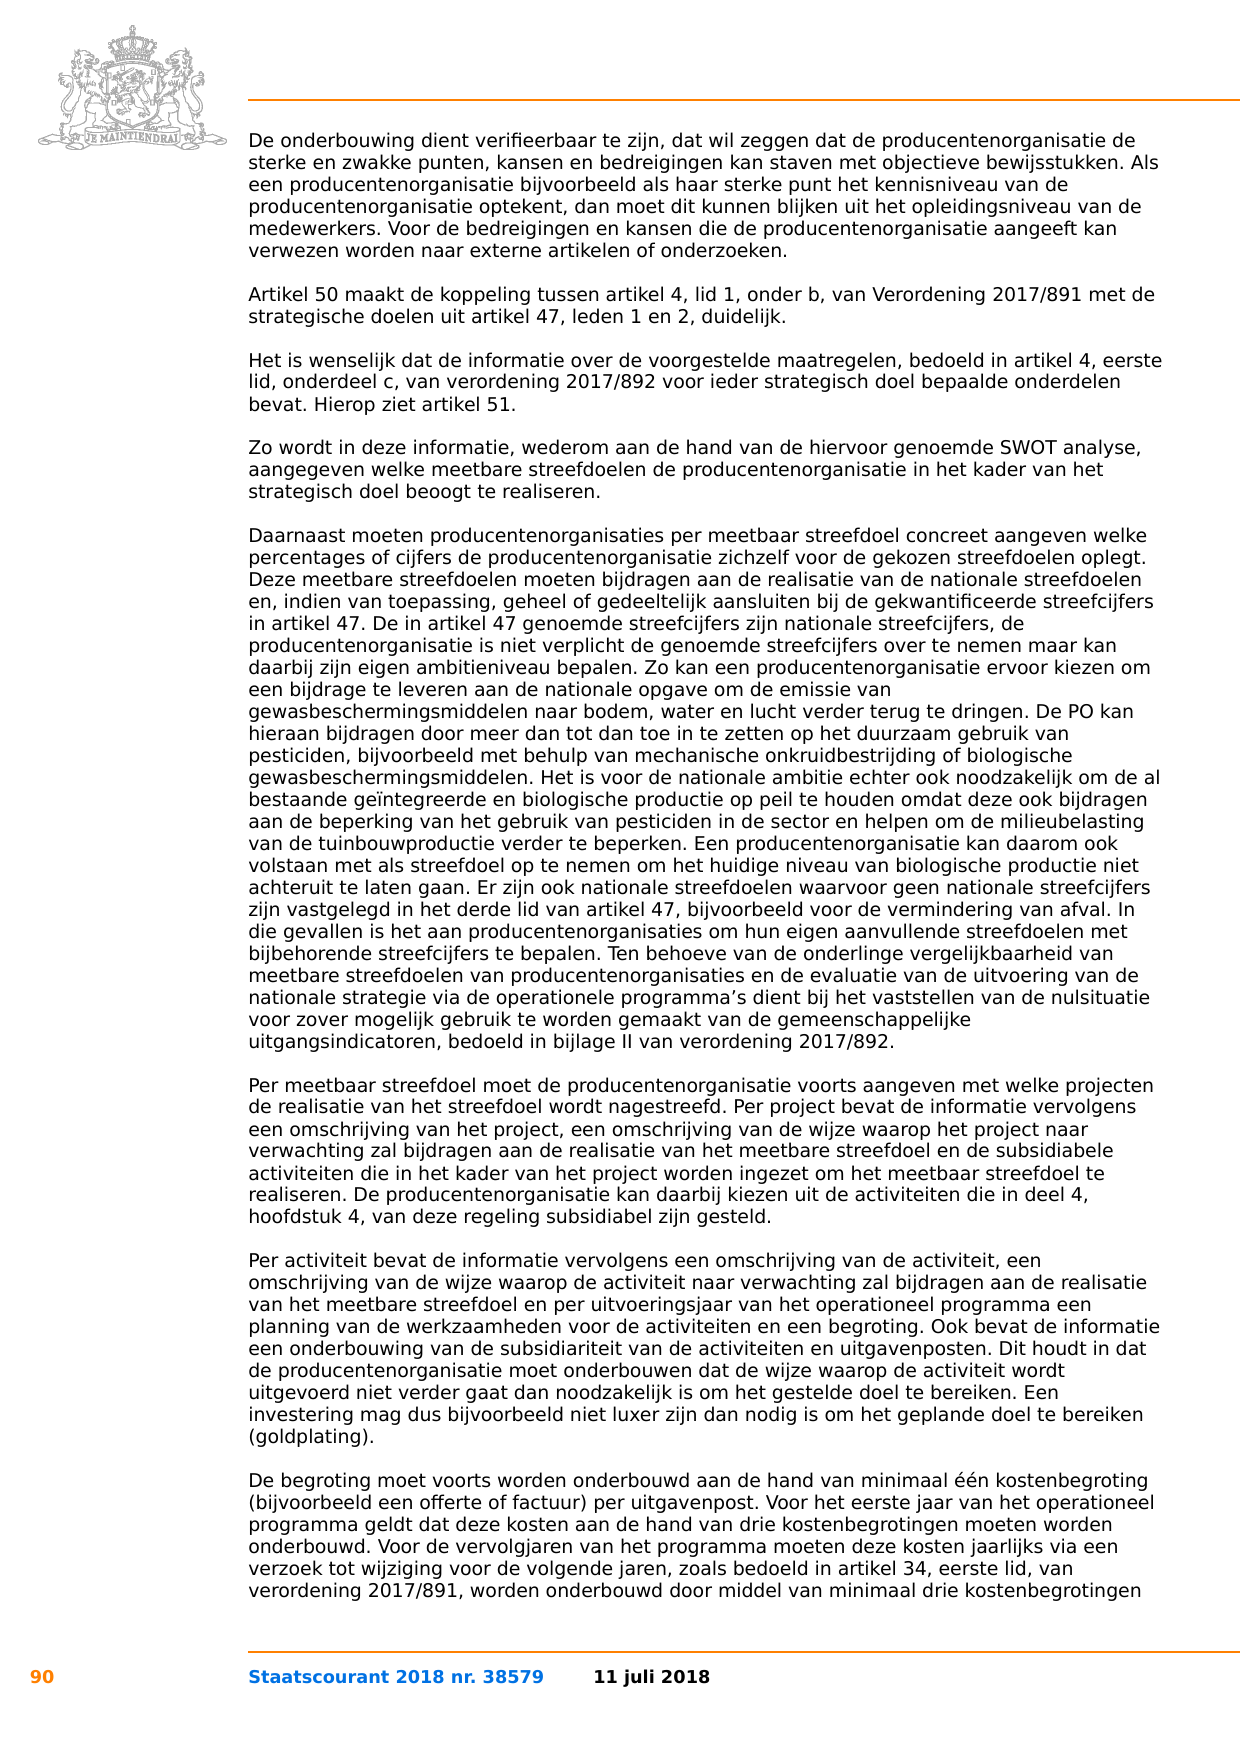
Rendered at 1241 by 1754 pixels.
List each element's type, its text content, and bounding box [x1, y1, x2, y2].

text Daarnaast moeten producentenorganisaties per meetbaar streefdoel concreet aangeven welke percentages of cijfers de producentenorganisatie zichzelf voor de gekozen streefdoelen oplegt. Deze meetbare streefdoelen moeten bijdragen aan de realisatie van de nationale streefdoelen en, indien van toepassing, geheel of gedeeltelijk aansluiten bij de gekwantificeerde streefcijfers in artikel 47. De in artikel 47 genoemde streefcijfers zijn nationale streefcijfers, de producentenorganisatie is niet verplicht de genoemde streefcijfers over te nemen maar kan daarbij zijn eigen ambitieniveau bepalen. Zo kan een producentenorganisatie ervoor kiezen om een bijdrage te leveren aan de nationale opgave om de emissie van gewasbeschermingsmiddelen naar bodem, water en lucht verder terug te dringen. De PO kan hieraan bijdragen door meer dan tot dan toe in te zetten op het duurzaam gebruik van pesticiden, bijvoorbeeld met behulp van mechanische onkruidbestrijding of biologische gewasbeschermingsmiddelen. Het is voor de nationale ambitie echter ook noodzakelijk om de al bestaande geïntegreerde en biologische productie op peil te houden omdat deze ook bijdragen aan de beperking van het gebruik van pesticiden in de sector en helpen om de milieubelasting van de tuinbouwproductie verder te beperken. Een producentenorganisatie kan daarom ook volstaan met als streefdoel op te nemen om het huidige niveau van biologische productie niet achteruit te laten gaan. Er zijn ook nationale streefdoelen waarvoor geen nationale streefcijfers zijn vastgelegd in het derde lid van artikel 47, bijvoorbeeld voor de vermindering van afval. In die gevallen is het aan producentenorganisaties om hun eigen aanvullende streefdoelen met bijbehorende streefcijfers te bepalen. Ten behoeve van de onderlinge vergelijkbaarheid van meetbare streefdoelen van producentenorganisaties en de evaluatie van de uitvoering van de nationale strategie via de operationele programma’s dient bij het vaststellen van de nulsituatie voor zover mogelijk gebruik te worden gemaakt van de gemeenschappelijke uitgangsindicatoren, bedoeld in bijlage II van verordening 2017/892. [248, 525, 1163, 1053]
text De begroting moet voorts worden onderbouwd aan de hand van minimaal één kostenbegroting (bijvoorbeeld een offerte of factuur) per uitgavenpost. Voor het eerste jaar van het operationeel programma geldt dat deze kosten aan de hand van drie kostenbegrotingen moeten worden onderbouwd. Voor de vervolgjaren van het programma moeten deze kosten jaarlijks via een verzoek tot wijziging voor de volgende jaren, zoals bedoeld in artikel 34, eerste lid, van verordening 2017/891, worden onderbouwd door middel van minimaal drie kostenbegrotingen [248, 1470, 1163, 1602]
text Zo wordt in deze informatie, wederom aan de hand van de hiervoor genoemde SWOT analyse, aangegeven welke meetbare streefdoelen de producentenorganisatie in het kader van het strategisch doel beoogt te realiseren. [248, 437, 1163, 503]
picture [38, 25, 227, 150]
text Per activiteit bevat de informatie vervolgens een omschrijving van de activiteit, een omschrijving van de wijze waarop de activiteit naar verwachting zal bijdragen aan de realisatie van het meetbare streefdoel en per uitvoeringsjaar van het operationeel programma een planning van de werkzaamheden voor de activiteiten en een begroting. Ook bevat de informatie een onderbouwing van de subsidiariteit van de activiteiten en uitgavenposten. Dit houdt in dat de producentenorganisatie moet onderbouwen dat de wijze waarop de activiteit wordt uitgevoerd niet verder gaat dan noodzakelijk is om het gestelde doel te bereiken. Een investering mag dus bijvoorbeeld niet luxer zijn dan nodig is om het geplande doel te bereiken (goldplating). [248, 1250, 1163, 1448]
text De onderbouwing dient verifieerbaar te zijn, dat wil zeggen dat de producentenorganisatie de sterke en zwakke punten, kansen en bedreigingen kan staven met objectieve bewijsstukken. Als een producentenorganisatie bijvoorbeeld als haar sterke punt het kennisniveau van de producentenorganisatie optekent, dan moet dit kunnen blijken uit het opleidingsniveau van de medewerkers. Voor de bedreigingen en kansen die de producentenorganisatie aangeeft kan verwezen worden naar externe artikelen of onderzoeken. [248, 130, 1163, 262]
text Het is wenselijk dat de informatie over de voorgestelde maatregelen, bedoeld in artikel 4, eerste lid, onderdeel c, van verordening 2017/892 voor ieder strategisch doel bepaalde onderdelen bevat. Hierop ziet artikel 51. [248, 349, 1163, 415]
text Artikel 50 maakt de koppeling tussen artikel 4, lid 1, onder b, van Verordening 2017/891 met de strategische doelen uit artikel 47, leden 1 en 2, duidelijk. [248, 284, 1163, 328]
text Per meetbaar streefdoel moet de producentenorganisatie voorts aangeven met welke projecten de realisatie van het streefdoel wordt nagestreefd. Per project bevat de informatie vervolgens een omschrijving van het project, een omschrijving van de wijze waarop het project naar verwachting zal bijdragen aan de realisatie van het meetbare streefdoel en de subsidiabele activiteiten die in het kader van het project worden ingezet om het meetbaar streefdoel te realiseren. De producentenorganisatie kan daarbij kiezen uit de activiteiten die in deel 4, hoofdstuk 4, van deze regeling subsidiabel zijn gesteld. [248, 1074, 1163, 1228]
